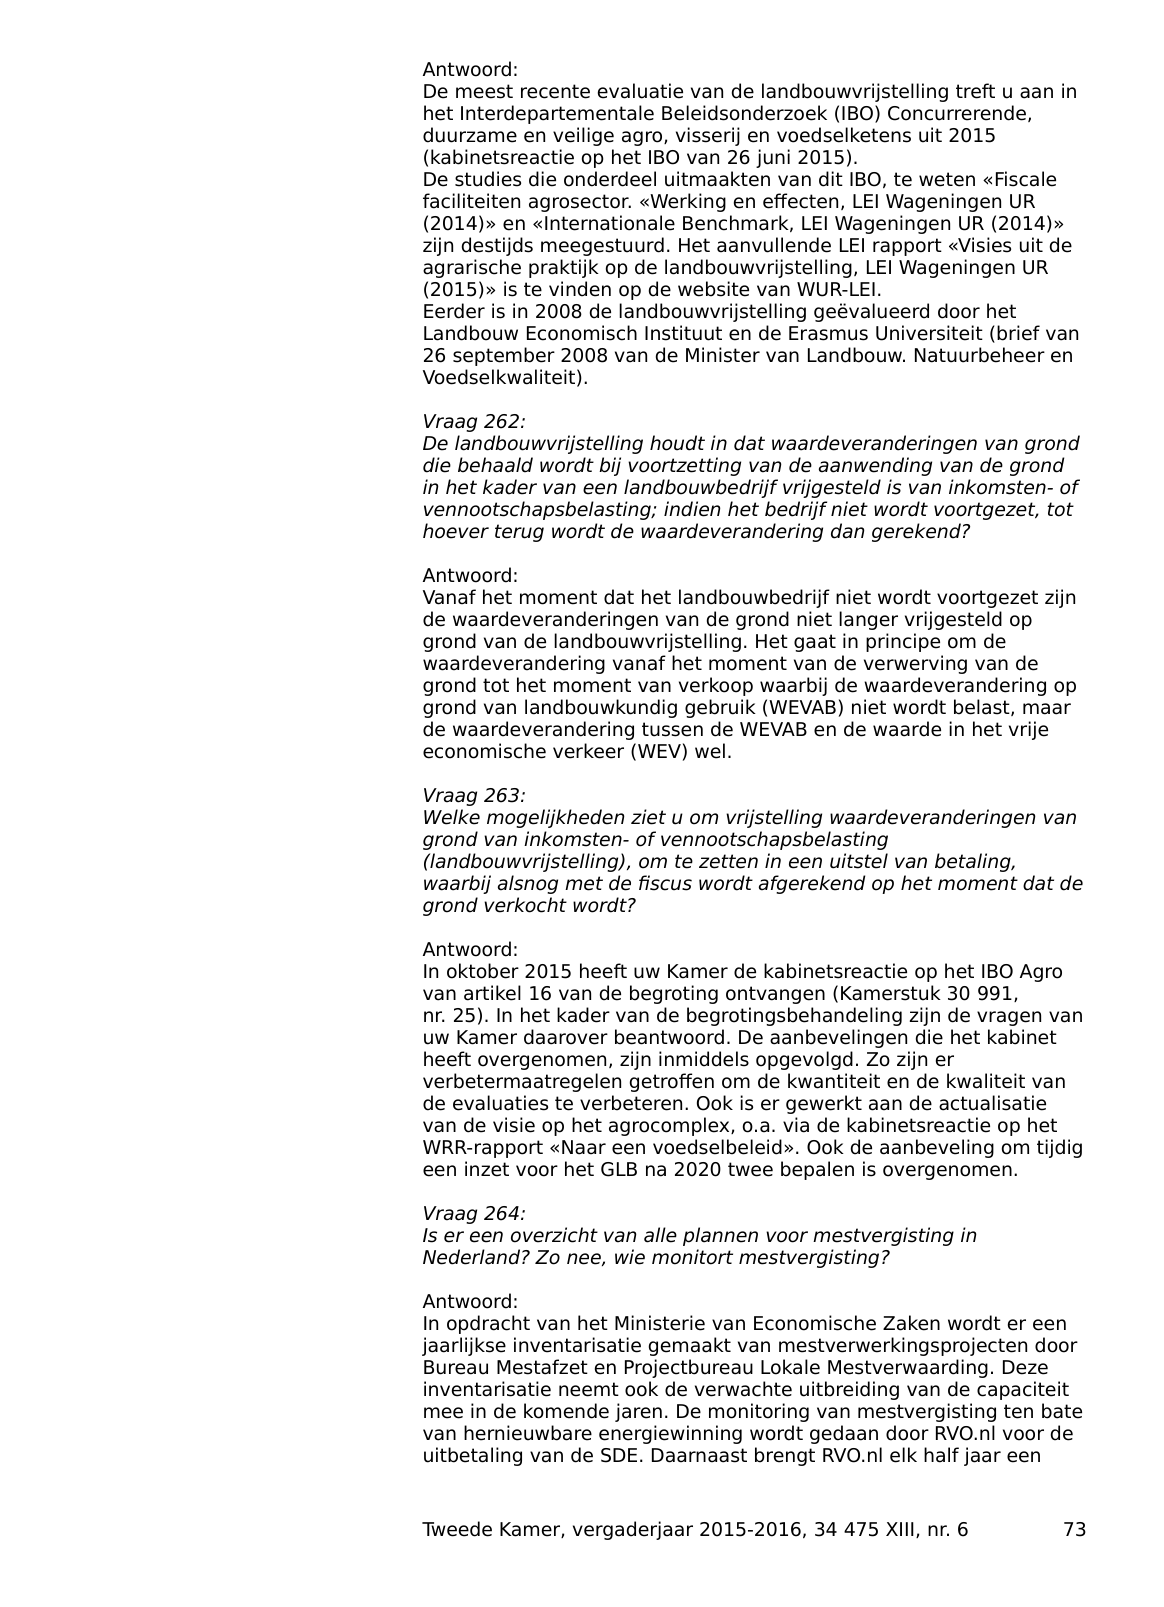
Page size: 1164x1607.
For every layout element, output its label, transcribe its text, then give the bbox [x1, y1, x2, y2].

text Welke mogelijkheden ziet u om vrijstelling waardeveranderingen van grond van inkomsten- of vennootschapsbelasting (landbouwvrijstelling), om te zetten in een uitstel van betaling, waarbij alsnog met de fiscus wordt afgerekend op het moment dat de grond verkocht wordt? [422, 807, 1087, 917]
text Antwoord: [422, 565, 1087, 587]
text Antwoord: [422, 939, 1087, 961]
text De meest recente evaluatie van de landbouwvrijstelling treft u aan in het Interdepartementale Beleidsonderzoek (IBO) Concurrerende, duurzame en veilige agro, visserij en voedselketens uit 2015 (kabinetsreactie op het IBO van 26 juni 2015). [422, 81, 1087, 169]
text De studies die onderdeel uitmaakten van dit IBO, te weten «Fiscale faciliteiten agrosector. «Werking en effecten, LEI Wageningen UR (2014)» en «Internationale Benchmark, LEI Wageningen UR (2014)» zijn destijds meegestuurd. Het aanvullende LEI rapport «Visies uit de agrarische praktijk op de landbouwvrijstelling, LEI Wageningen UR (2015)» is te vinden op de website van WUR-LEI. [422, 169, 1087, 301]
text Antwoord: [422, 1291, 1087, 1313]
text Is er een overzicht van alle plannen voor mestvergisting in Nederland? Zo nee, wie monitort mestvergisting? [422, 1225, 1087, 1269]
text In opdracht van het Ministerie van Economische Zaken wordt er een jaarlijkse inventarisatie gemaakt van mestverwerkingsprojecten door Bureau Mestafzet en Projectbureau Lokale Mestverwaarding. Deze inventarisatie neemt ook de verwachte uitbreiding van de capaciteit mee in de komende jaren. De monitoring van mestvergisting ten bate van hernieuwbare energiewinning wordt gedaan door RVO.nl voor de uitbetaling van de SDE. Daarnaast brengt RVO.nl elk half jaar een [422, 1313, 1087, 1467]
text De landbouwvrijstelling houdt in dat waardeveranderingen van grond die behaald wordt bij voortzetting van de aanwending van de grond in het kader van een landbouwbedrijf vrijgesteld is van inkomsten- of vennootschapsbelasting; indien het bedrijf niet wordt voortgezet, tot hoever terug wordt de waardeverandering dan gerekend? [422, 433, 1087, 543]
text Vraag 262: [422, 411, 1087, 433]
text Vanaf het moment dat het landbouwbedrijf niet wordt voortgezet zijn de waardeveranderingen van de grond niet langer vrijgesteld op grond van de landbouwvrijstelling. Het gaat in principe om de waardeverandering vanaf het moment van de verwerving van de grond tot het moment van verkoop waarbij de waardeverandering op grond van landbouwkundig gebruik (WEVAB) niet wordt belast, maar de waardeverandering tussen de WEVAB en de waarde in het vrije economische verkeer (WEV) wel. [422, 587, 1087, 763]
text Antwoord: [422, 59, 1087, 81]
text Vraag 264: [422, 1203, 1087, 1225]
text In oktober 2015 heeft uw Kamer de kabinetsreactie op het IBO Agro van artikel 16 van de begroting ontvangen (Kamerstuk 30 991, nr. 25). In het kader van de begrotingsbehandeling zijn de vragen van uw Kamer daarover beantwoord. De aanbevelingen die het kabinet heeft overgenomen, zijn inmiddels opgevolgd. Zo zijn er verbetermaatregelen getroffen om de kwantiteit en de kwaliteit van de evaluaties te verbeteren. Ook is er gewerkt aan de actualisatie van de visie op het agrocomplex, o.a. via de kabinetsreactie op het WRR-rapport «Naar een voedselbeleid». Ook de aanbeveling om tijdig een inzet voor het GLB na 2020 twee bepalen is overgenomen. [422, 961, 1087, 1181]
text Eerder is in 2008 de landbouwvrijstelling geëvalueerd door het Landbouw Economisch Instituut en de Erasmus Universiteit (brief van 26 september 2008 van de Minister van Landbouw. Natuurbeheer en Voedselkwaliteit). [422, 301, 1087, 389]
text Vraag 263: [422, 785, 1087, 807]
